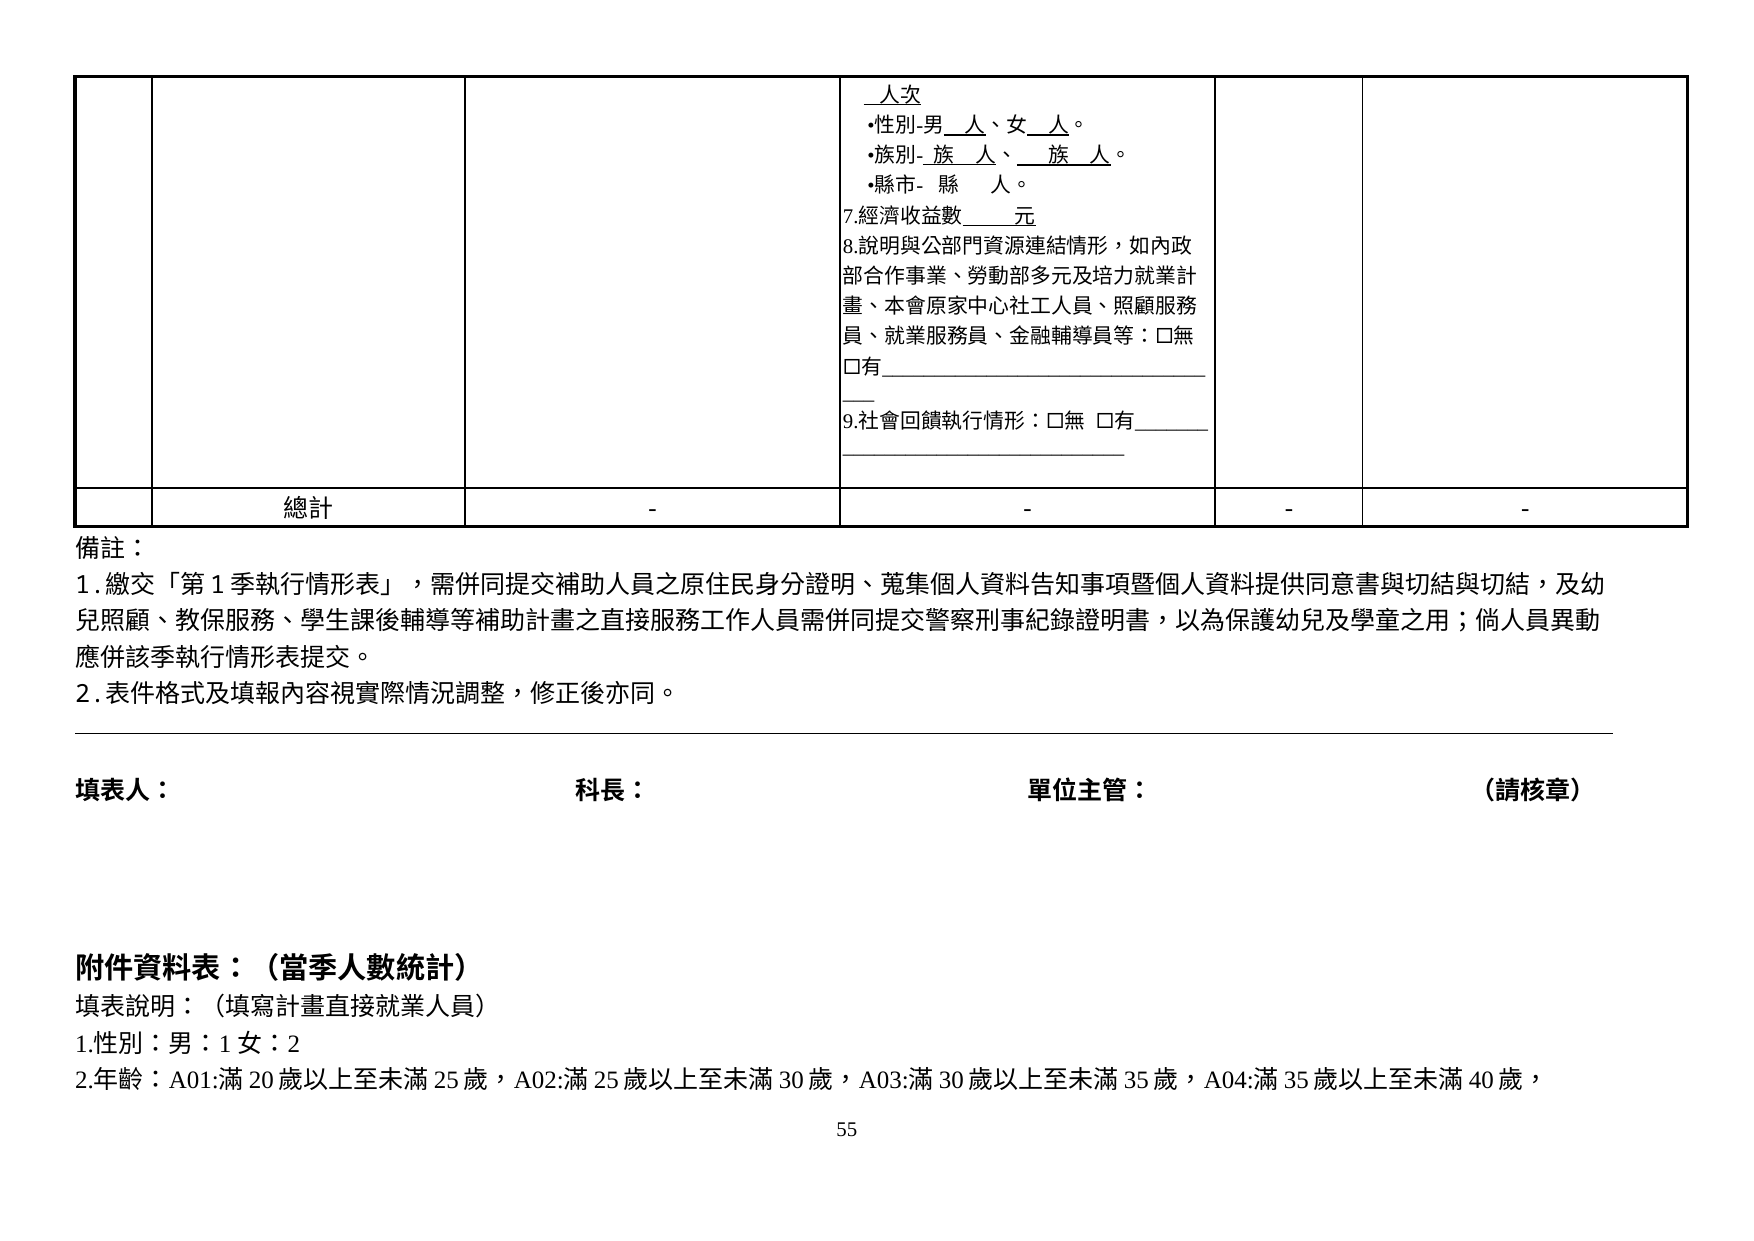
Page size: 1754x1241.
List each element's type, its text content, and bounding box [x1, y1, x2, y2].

text 填表人： 科長： 單位主管： （請核章） [75, 771, 1618, 807]
text 備註： [75, 528, 1618, 564]
table_cell - [466, 489, 839, 525]
table_cell [1216, 78, 1362, 487]
table_cell - [1363, 489, 1686, 525]
text 2.年齡：A01:滿20歲以上至未滿25歲，A02:滿25歲以上至未滿30歲，A03:滿30歲以上至未滿35歲，A04:滿35歲以上至未滿40歲， [75, 1059, 1618, 1096]
table_cell [153, 78, 464, 487]
text 附件資料表：（當季人數統計） [75, 944, 1618, 987]
text 1.性別：男：1 女：2 [75, 1023, 1618, 1059]
table_cell 總計 [153, 489, 464, 525]
table_cell [466, 78, 839, 487]
table_cell 人次 •性別-男 人、女 人。 •族別- 族 人、 族 人。 •縣市- 縣 人。 7.經濟收益數 元 8.說明與公部門資源連結情形，如內政部合作事業、勞動部多元及培力就業計畫、本會原家中心社工人員、照顧服務員、就業服務員、金融輔導員等：無 有__________________________________ 9.社會回饋執行情形：無 有__________________________________ [841, 78, 1214, 487]
text 填表說明：（填寫計畫直接就業人員） [75, 987, 1618, 1023]
table_cell [77, 489, 151, 525]
table_cell - [841, 489, 1214, 525]
table_cell [1363, 78, 1686, 487]
text 2.表件格式及填報內容視實際情況調整，修正後亦同。 [75, 673, 1618, 709]
table_cell [77, 78, 151, 487]
text 1.繳交「第1季執行情形表」，需併同提交補助人員之原住民身分證明、蒐集個人資料告知事項暨個人資料提供同意書與切結與切結，及幼兒照顧、教保服務、學生課後輔導等補助計畫之直接服務工作人員需併同提交警察刑事紀錄證明書，以為保護幼兒及學童之用；倘人員異動應併該季執行情形表提交。 [75, 564, 1618, 673]
table_cell - [1216, 489, 1362, 525]
